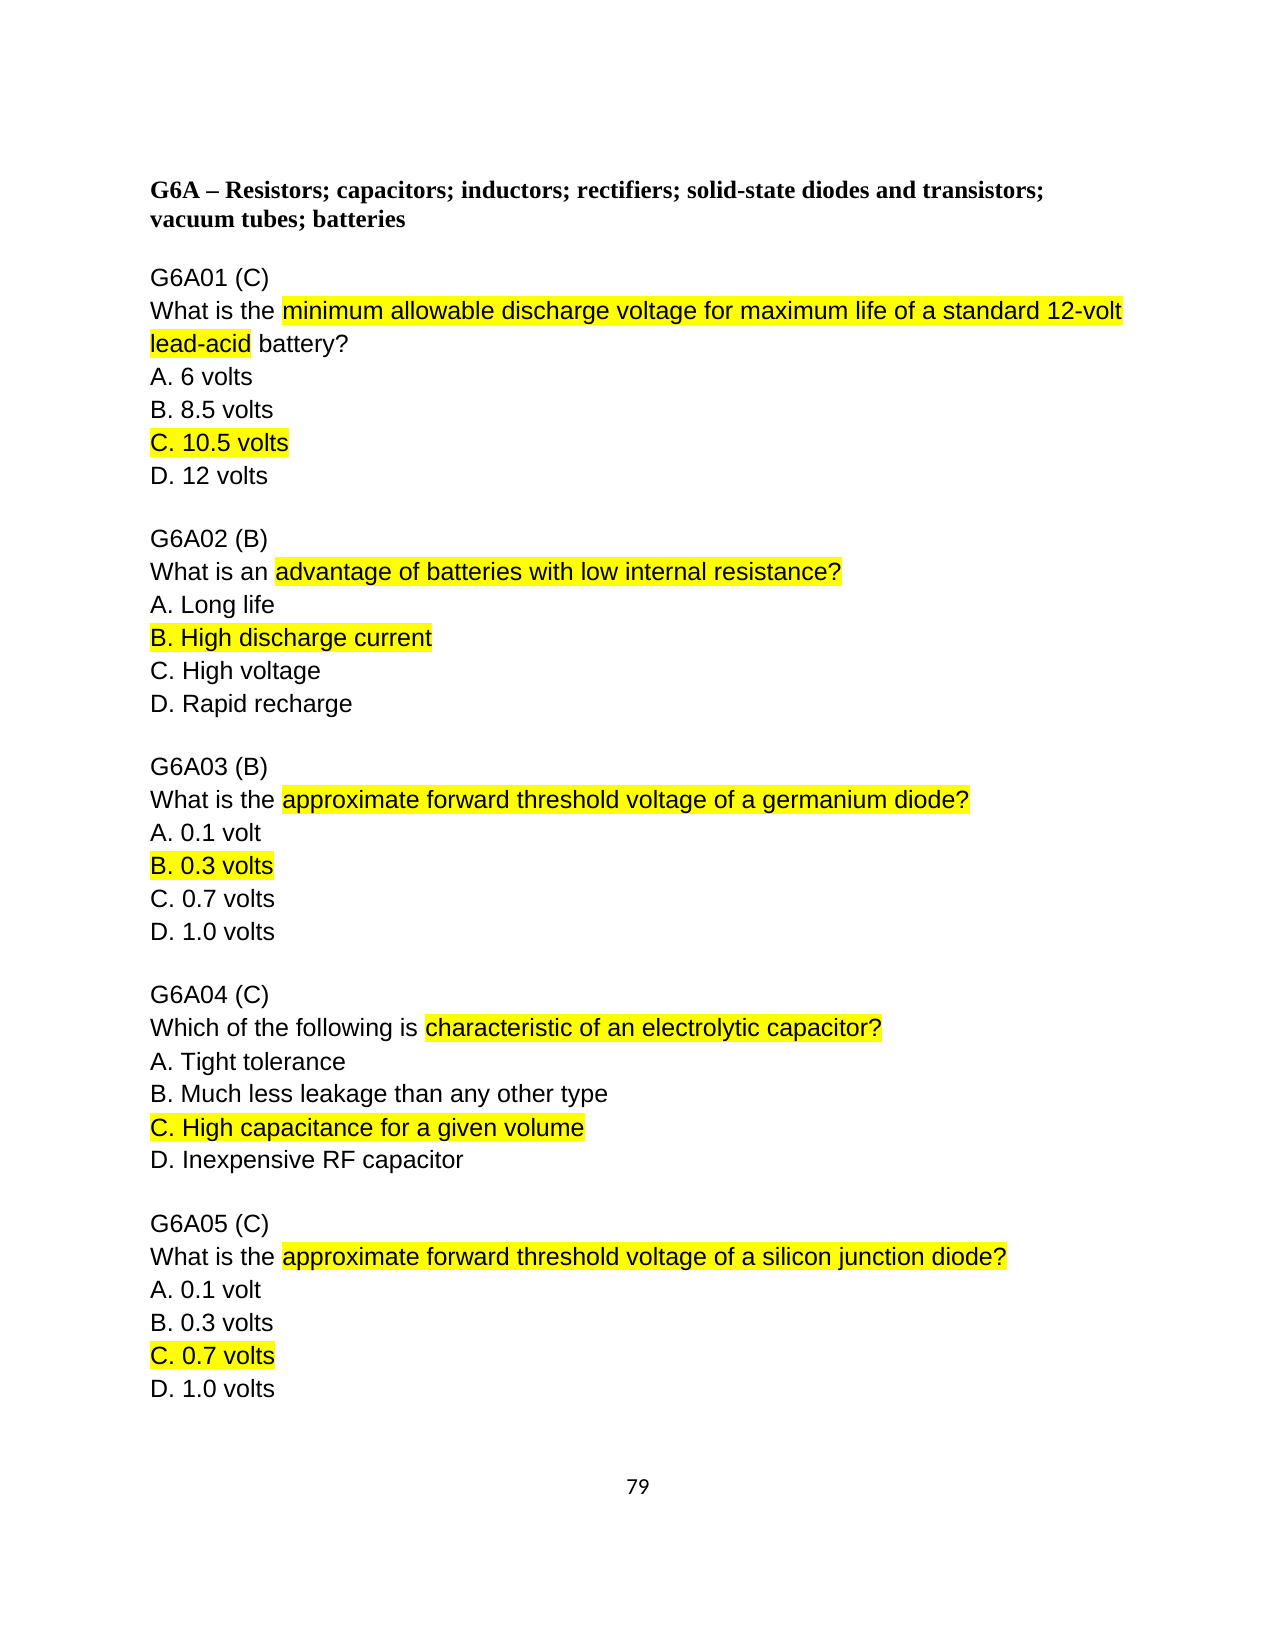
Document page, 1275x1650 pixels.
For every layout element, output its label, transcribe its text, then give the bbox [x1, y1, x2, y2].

text G6A01 (C) What is the minimum allowable discharge voltage for maximum life of a standard 12-volt lead-acid battery? A. 6 volts B. 8.5 volts C. 10.5 volts D. 12 volts [150, 263, 1125, 490]
text G6A05 (C) What is the approximate forward threshold voltage of a silicon junction diode? A. 0.1 volt B. 0.3 volts C. 0.7 volts D. 1.0 volts [150, 1208, 1125, 1402]
text G6A04 (C) Which of the following is characteristic of an electrolytic capacitor? A. Tight tolerance B. Much less leakage than any other type C. High capacitance for a given volume D. Inexpensive RF capacitor [150, 980, 1125, 1174]
text G6A02 (B) What is an advantage of batteries with low internal resistance? A. Long life B. High discharge current C. High voltage D. Rapid recharge [150, 524, 1125, 718]
subtitle G6A – Resistors; capacitors; inductors; rectifiers; solid-state diodes and transistors; vacuum tubes; batteries [150, 176, 1125, 233]
text G6A03 (B) What is the approximate forward threshold voltage of a germanium diode? A. 0.1 volt B. 0.3 volts C. 0.7 volts D. 1.0 volts [150, 752, 1125, 946]
